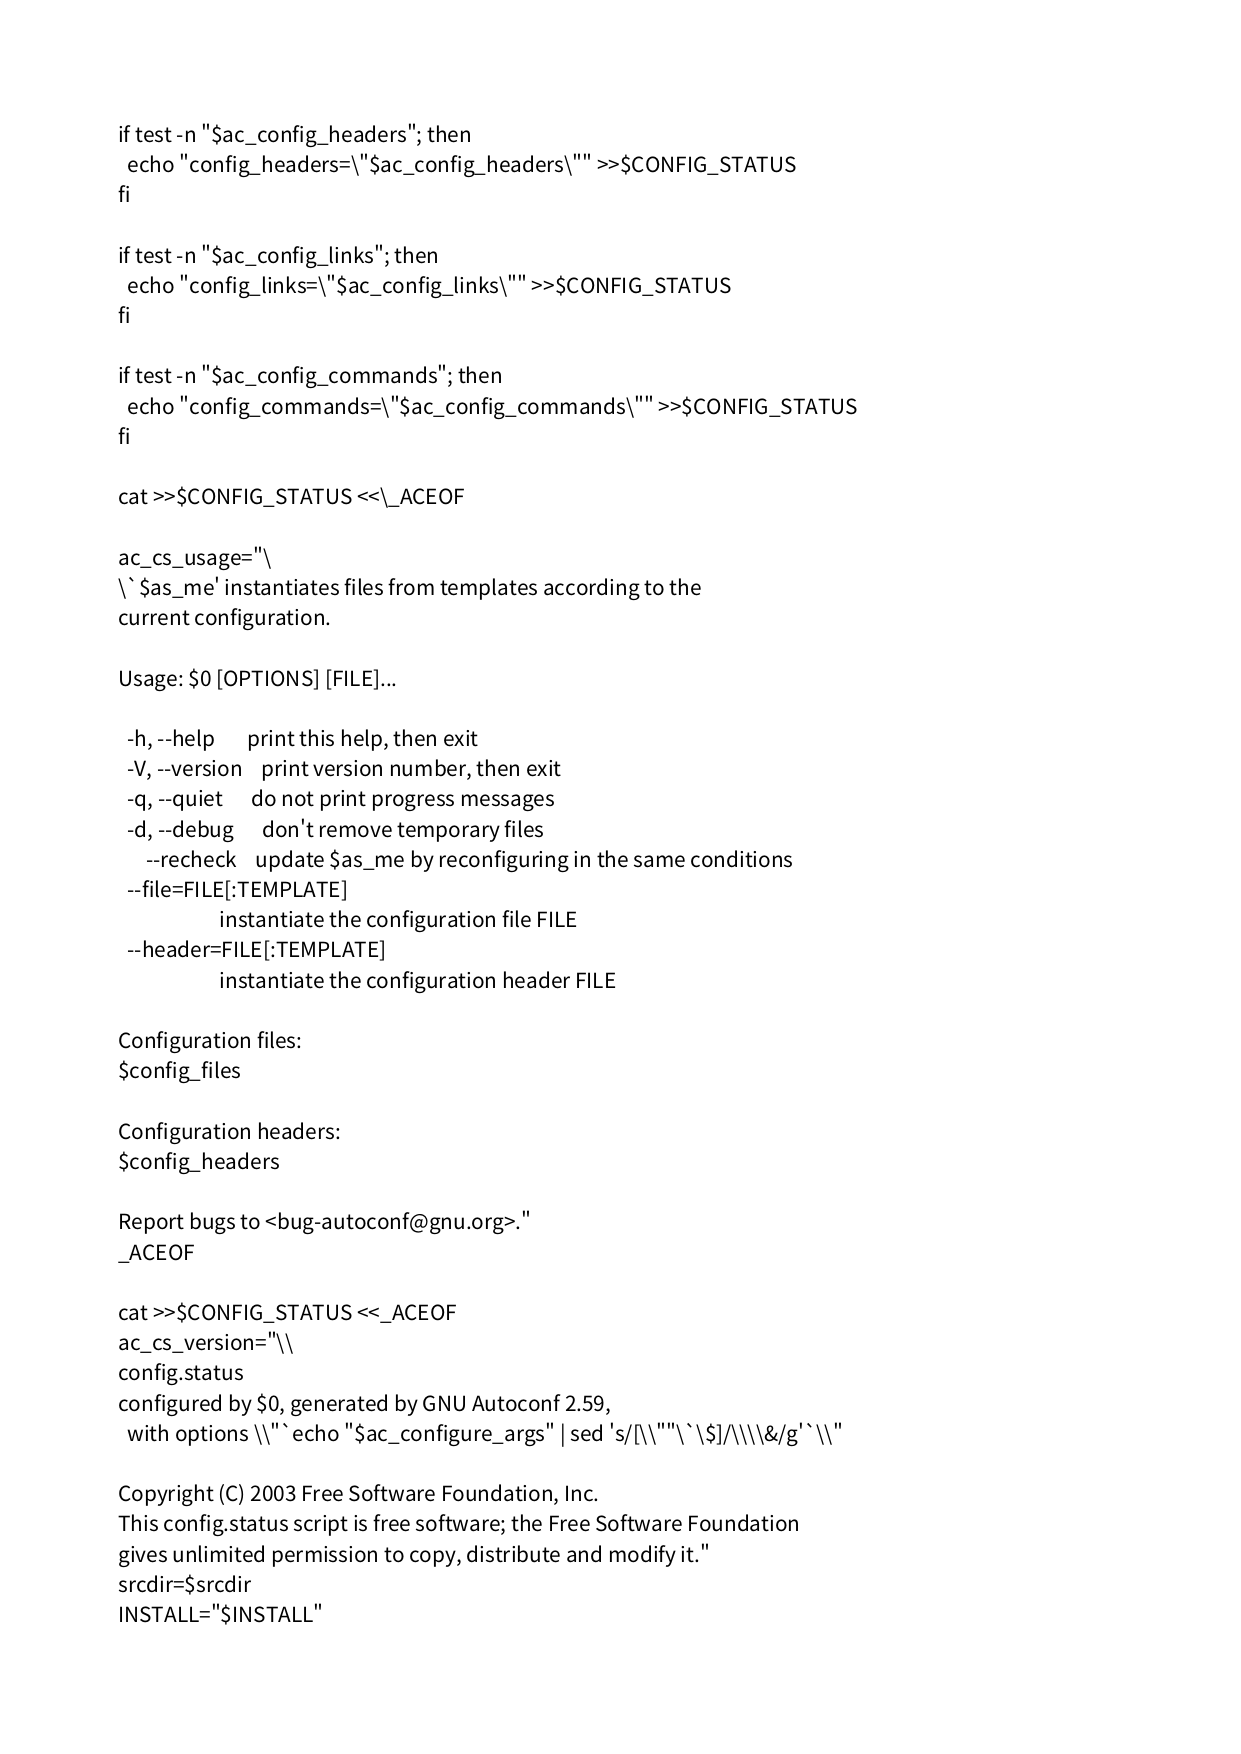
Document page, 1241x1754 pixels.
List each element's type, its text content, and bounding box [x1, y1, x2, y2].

text ac_cs_usage="\ [118, 541, 1122, 571]
text Report bugs to <bug-autoconf@gnu.org>." [118, 1206, 1122, 1236]
text if test -n "$ac_config_links"; then [118, 239, 1122, 269]
text $config_files [118, 1054, 1122, 1085]
text --recheck update $as_me by reconfiguring in the same conditions [118, 843, 1122, 873]
text srcdir=$srcdir [118, 1568, 1122, 1598]
text _ACEOF [118, 1236, 1122, 1266]
text instantiate the configuration header FILE [118, 964, 1122, 994]
text Copyright (C) 2003 Free Software Foundation, Inc. [118, 1477, 1122, 1508]
text configured by $0, generated by GNU Autoconf 2.59, [118, 1387, 1122, 1417]
text Usage: $0 [OPTIONS] [FILE]... [118, 662, 1122, 692]
text cat >>$CONFIG_STATUS <<\_ACEOF [118, 481, 1122, 511]
text $config_headers [118, 1145, 1122, 1175]
text --header=FILE[:TEMPLATE] [118, 934, 1122, 964]
text current configuration. [118, 601, 1122, 632]
text \`$as_me' instantiates files from templates according to the [118, 571, 1122, 601]
text if test -n "$ac_config_commands"; then [118, 360, 1122, 390]
text ac_cs_version="\\ [118, 1326, 1122, 1357]
text fi [118, 420, 1122, 450]
text -h, --help print this help, then exit [118, 722, 1122, 752]
text INSTALL="$INSTALL" [118, 1598, 1122, 1628]
text echo "config_links=\"$ac_config_links\"" >>$CONFIG_STATUS [118, 269, 1122, 299]
text with options \\"`echo "$ac_configure_args" | sed 's/[\\""\`\$]/\\\\&/g'`\\" [118, 1417, 1122, 1447]
text echo "config_headers=\"$ac_config_headers\"" >>$CONFIG_STATUS [118, 148, 1122, 178]
text -V, --version print version number, then exit [118, 752, 1122, 783]
text instantiate the configuration file FILE [118, 903, 1122, 934]
text This config.status script is free software; the Free Software Foundation [118, 1508, 1122, 1538]
text -q, --quiet do not print progress messages [118, 783, 1122, 813]
text Configuration files: [118, 1024, 1122, 1054]
text --file=FILE[:TEMPLATE] [118, 873, 1122, 903]
text config.status [118, 1357, 1122, 1387]
text gives unlimited permission to copy, distribute and modify it." [118, 1538, 1122, 1568]
text -d, --debug don't remove temporary files [118, 813, 1122, 843]
text Configuration headers: [118, 1115, 1122, 1145]
text fi [118, 178, 1122, 209]
text cat >>$CONFIG_STATUS <<_ACEOF [118, 1296, 1122, 1326]
text echo "config_commands=\"$ac_config_commands\"" >>$CONFIG_STATUS [118, 390, 1122, 420]
text fi [118, 299, 1122, 329]
text if test -n "$ac_config_headers"; then [118, 118, 1122, 148]
